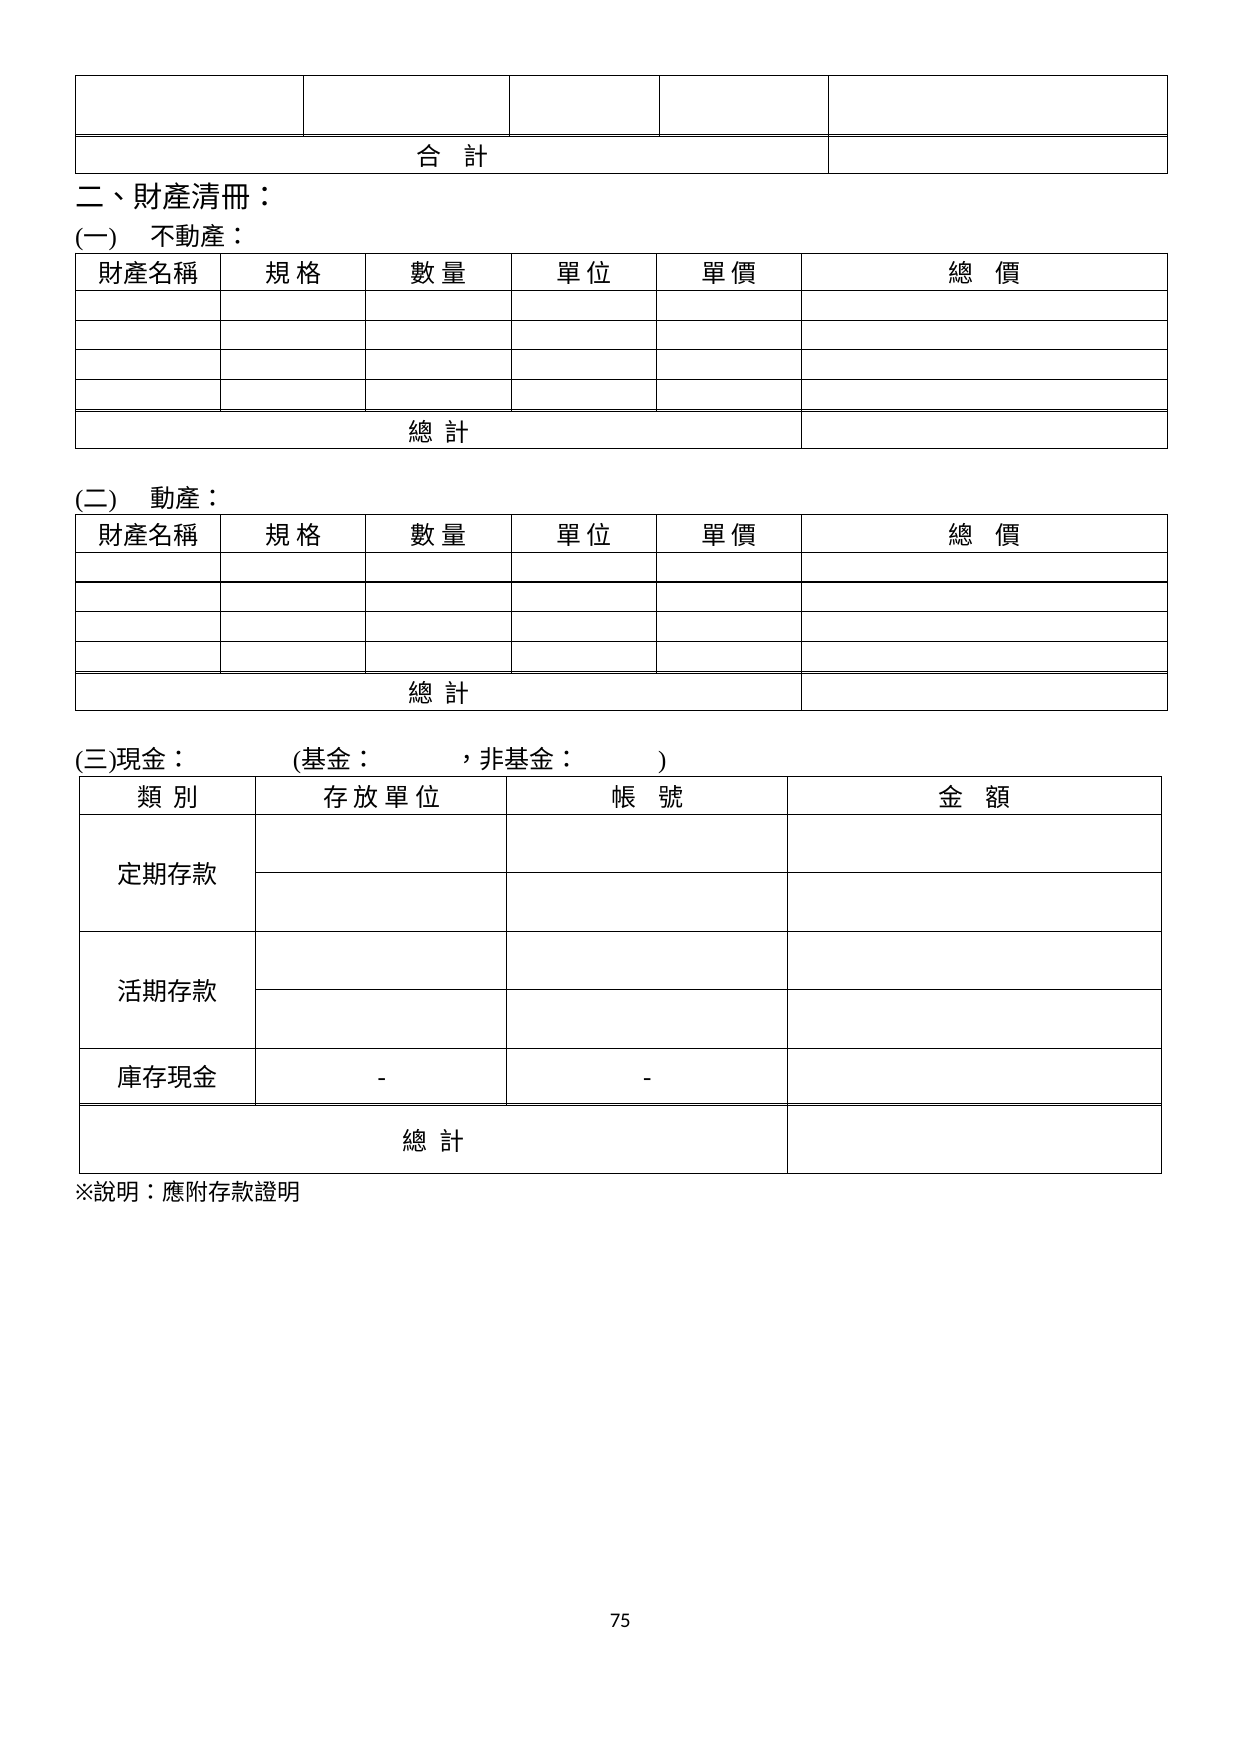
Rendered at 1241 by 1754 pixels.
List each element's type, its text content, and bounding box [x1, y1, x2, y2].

table_cell [76, 380, 220, 409]
table_cell [802, 642, 1167, 671]
table_cell [507, 873, 787, 931]
table_cell [76, 553, 220, 581]
table_cell [512, 380, 656, 409]
table_cell [507, 990, 787, 1048]
table_cell [802, 291, 1167, 319]
table_header 數 量 [366, 515, 511, 552]
table_cell [802, 412, 1167, 448]
table_header 帳 號 [507, 777, 787, 813]
table_cell 庫存現金 [80, 1049, 255, 1103]
table_header 類 別 [80, 777, 255, 813]
table_cell 合 計 [76, 137, 828, 173]
table_cell 總 計 [76, 674, 801, 710]
table_cell [256, 815, 506, 872]
table_header 財產名稱 [76, 515, 220, 552]
table_cell [256, 873, 506, 931]
table_cell [512, 350, 656, 379]
table_cell [221, 291, 365, 319]
list 不動產： [75, 216, 1165, 252]
table_cell 定期存款 [80, 815, 255, 931]
table_cell [788, 990, 1161, 1048]
table_cell [76, 321, 220, 349]
table_cell [366, 553, 511, 581]
text 二、財產清冊： [75, 174, 1165, 216]
table_cell [657, 291, 801, 319]
table_cell [788, 815, 1161, 872]
table_header 總 價 [802, 515, 1167, 552]
table_cell [512, 583, 656, 611]
table_cell [76, 612, 220, 641]
table_cell [802, 612, 1167, 641]
table_cell [657, 380, 801, 409]
table_cell [221, 583, 365, 611]
table_cell [512, 291, 656, 319]
table_header 總 價 [802, 254, 1167, 290]
table_cell [76, 76, 303, 133]
table_cell [512, 321, 656, 349]
table_cell [221, 350, 365, 379]
table_cell [256, 990, 506, 1048]
table_cell 活期存款 [80, 932, 255, 1048]
table_header 金 額 [788, 777, 1161, 813]
table_cell [366, 583, 511, 611]
table_cell [802, 553, 1167, 581]
table_header 數 量 [366, 254, 511, 290]
table_header 存 放 單 位 [256, 777, 506, 813]
table_header 單 位 [512, 254, 656, 290]
table_cell [366, 350, 511, 379]
table_cell [221, 321, 365, 349]
table_cell [788, 873, 1161, 931]
text ※說明：應附存款證明 [75, 1174, 1165, 1207]
table_cell [366, 321, 511, 349]
table_cell [366, 642, 511, 671]
table_cell [76, 291, 220, 319]
table_header 財產名稱 [76, 254, 220, 290]
table_cell [510, 76, 659, 133]
table_cell [507, 815, 787, 872]
table_cell [512, 642, 656, 671]
table_cell [76, 350, 220, 379]
table_cell [802, 350, 1167, 379]
list 動產： [75, 478, 1165, 514]
table_cell [657, 612, 801, 641]
table_cell [304, 76, 509, 133]
table_cell [366, 380, 511, 409]
table_cell [788, 1049, 1161, 1103]
table_cell [657, 321, 801, 349]
table_cell [802, 321, 1167, 349]
table_cell [788, 1106, 1161, 1173]
table_cell [660, 76, 828, 133]
table_cell [366, 612, 511, 641]
table_cell [76, 583, 220, 611]
table_header 單 價 [657, 254, 801, 290]
table_cell [802, 380, 1167, 409]
table_cell - [507, 1049, 787, 1103]
table_cell [802, 583, 1167, 611]
table_cell [221, 642, 365, 671]
table_header 規 格 [221, 254, 365, 290]
table_cell [256, 932, 506, 989]
table_cell [657, 583, 801, 611]
table_cell - [256, 1049, 506, 1103]
table_cell [76, 642, 220, 671]
text (三)現金： (基金： ，非基金： ) [75, 740, 1165, 776]
table_cell [221, 380, 365, 409]
table_cell [657, 350, 801, 379]
table_cell [657, 553, 801, 581]
table_cell 總 計 [80, 1106, 787, 1173]
table_cell [366, 291, 511, 319]
table_cell [829, 76, 1167, 133]
table_header 單 位 [512, 515, 656, 552]
table_cell [221, 553, 365, 581]
table_cell 總 計 [76, 412, 801, 448]
table_cell [788, 932, 1161, 989]
table_header 單 價 [657, 515, 801, 552]
table_cell [221, 612, 365, 641]
table_cell [512, 553, 656, 581]
table_cell [507, 932, 787, 989]
table_cell [829, 137, 1167, 173]
table_header 規 格 [221, 515, 365, 552]
table_cell [802, 674, 1167, 710]
table_cell [657, 642, 801, 671]
table_cell [512, 612, 656, 641]
